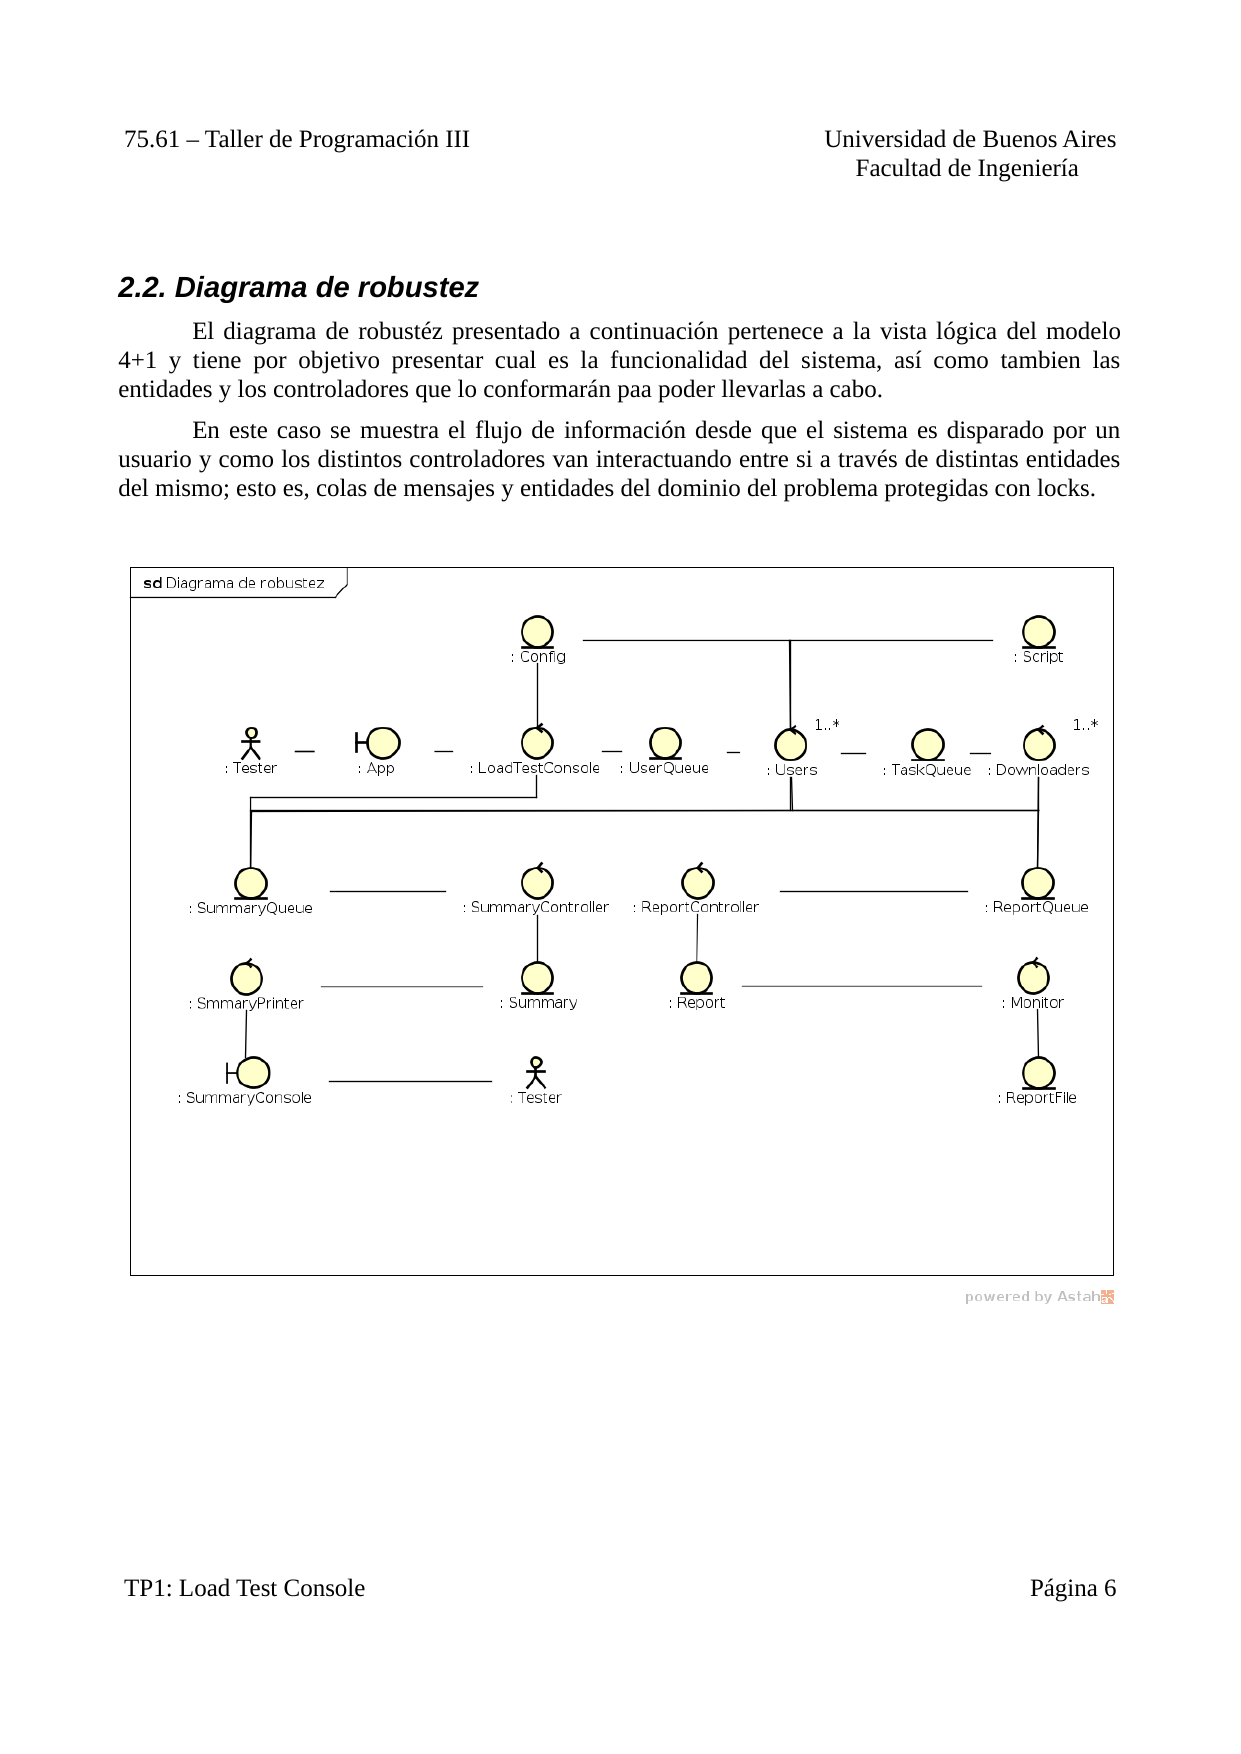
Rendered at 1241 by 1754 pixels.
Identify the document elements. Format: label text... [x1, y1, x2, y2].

subtitle 2.2. Diagrama de robustez [118, 270, 1122, 304]
text El diagrama de robustéz presentado a continuación pertenece a la vista lógica del modelo 4+1 y tiene por objetivo presentar cual es la funcionalidad del sistema, así como tambien las entidades y los controladores que lo conformarán paa poder llevarlas a cabo. [118, 316, 1122, 403]
picture [118, 555, 1123, 1311]
text En este caso se muestra el flujo de información desde que el sistema es disparado por un usuario y como los distintos controladores van interactuando entre si a través de distintas entidades del mismo; esto es, colas de mensajes y entidades del dominio del problema protegidas con locks. [118, 415, 1122, 501]
